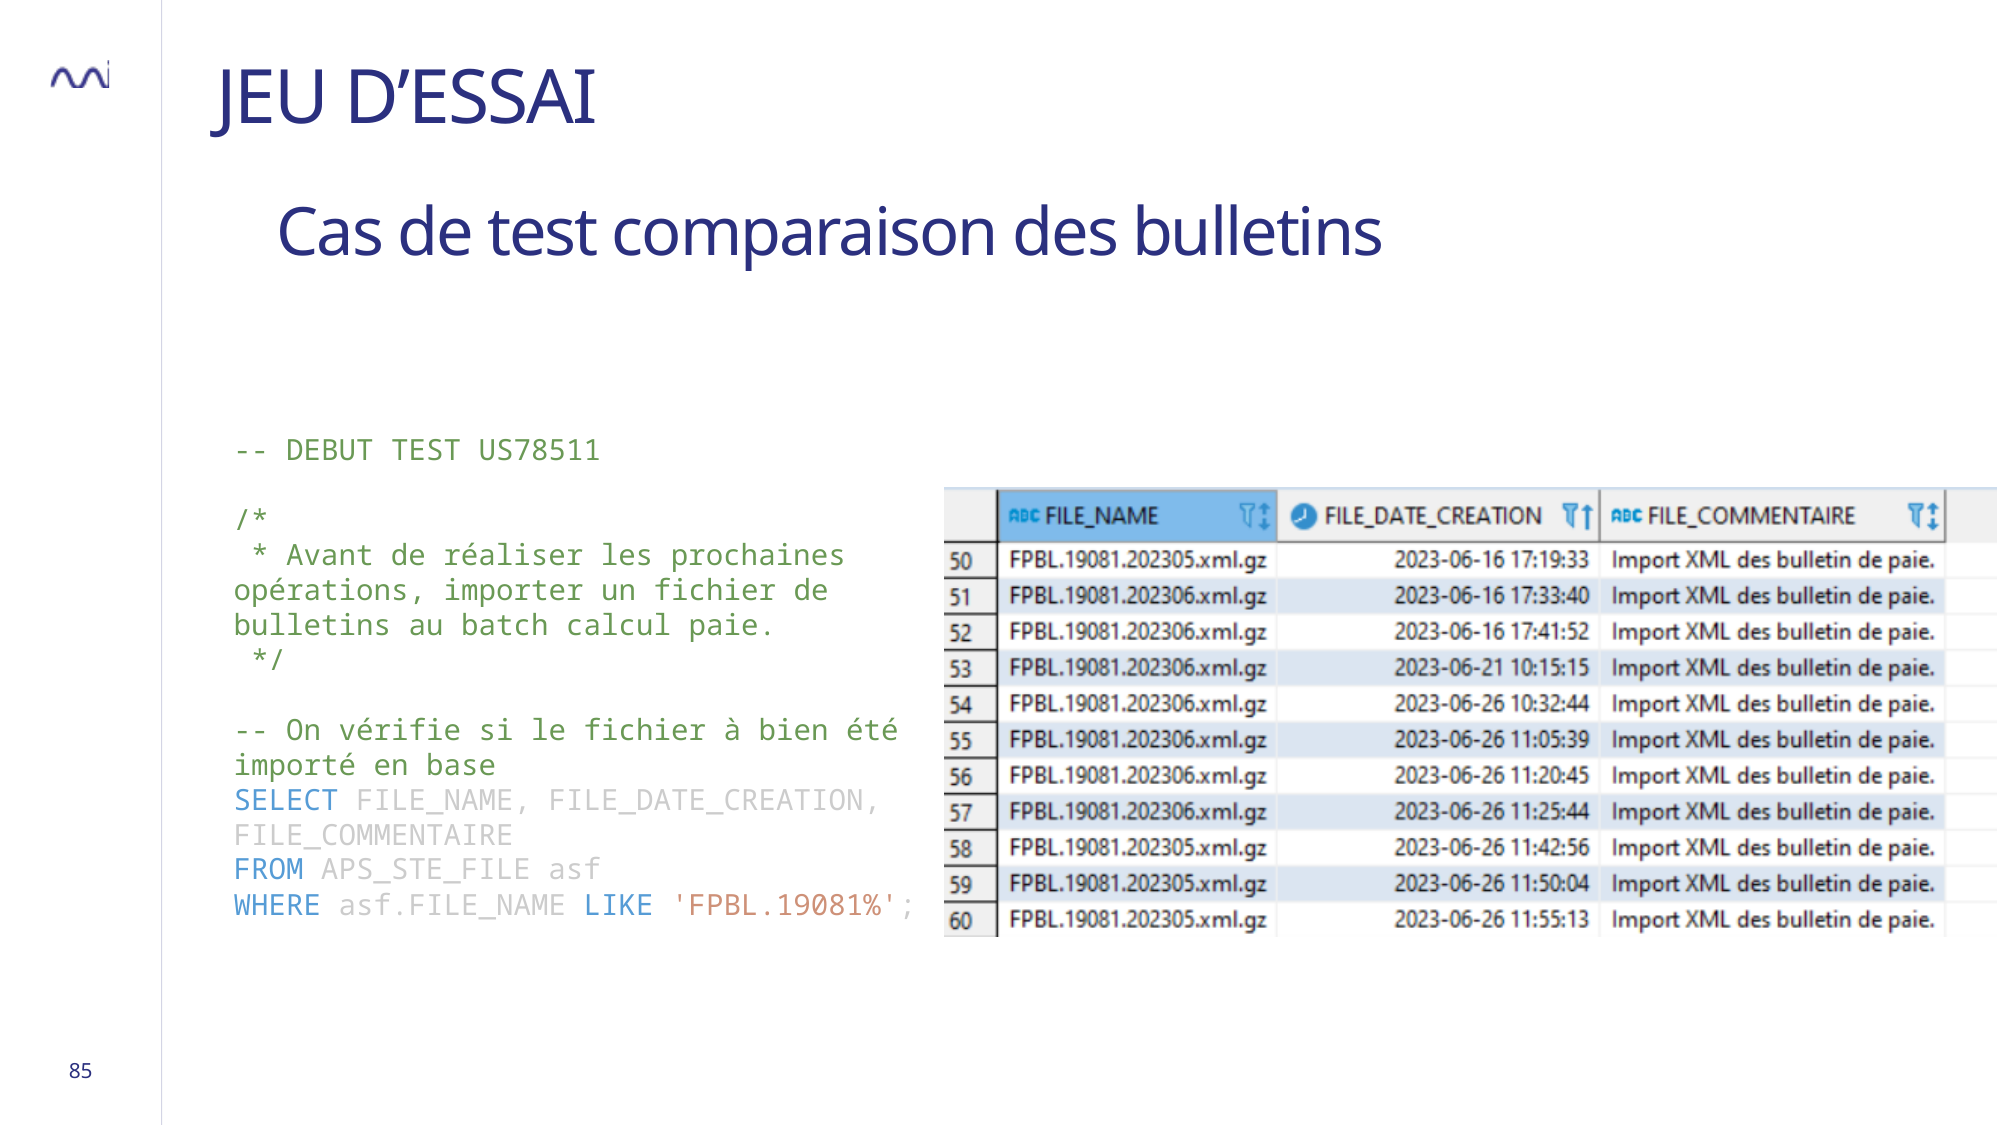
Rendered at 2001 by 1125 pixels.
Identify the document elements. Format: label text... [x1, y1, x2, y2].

text_box -- DEBUT TEST US78511 /* * Avant de réaliser les prochaines opérations, importer un fichier de bulletins au batch calcul paie. */ -- On vérifie si le fichier à bien été importé en base SELECT FILE_NAME, FILE_DATE_CREATION, FILE_COMMENTAIRE FROM APS_STE_FILE asf WHERE asf.FILE_NAME LIKE 'FPBL.19081%'; [218, 423, 945, 934]
text_box Cas de test comparaison des bulletins [276, 172, 1641, 331]
text_box JEU D’ESSAI [216, 34, 1325, 140]
text_box 85 [38, 1052, 123, 1091]
picture [944, 487, 1997, 937]
